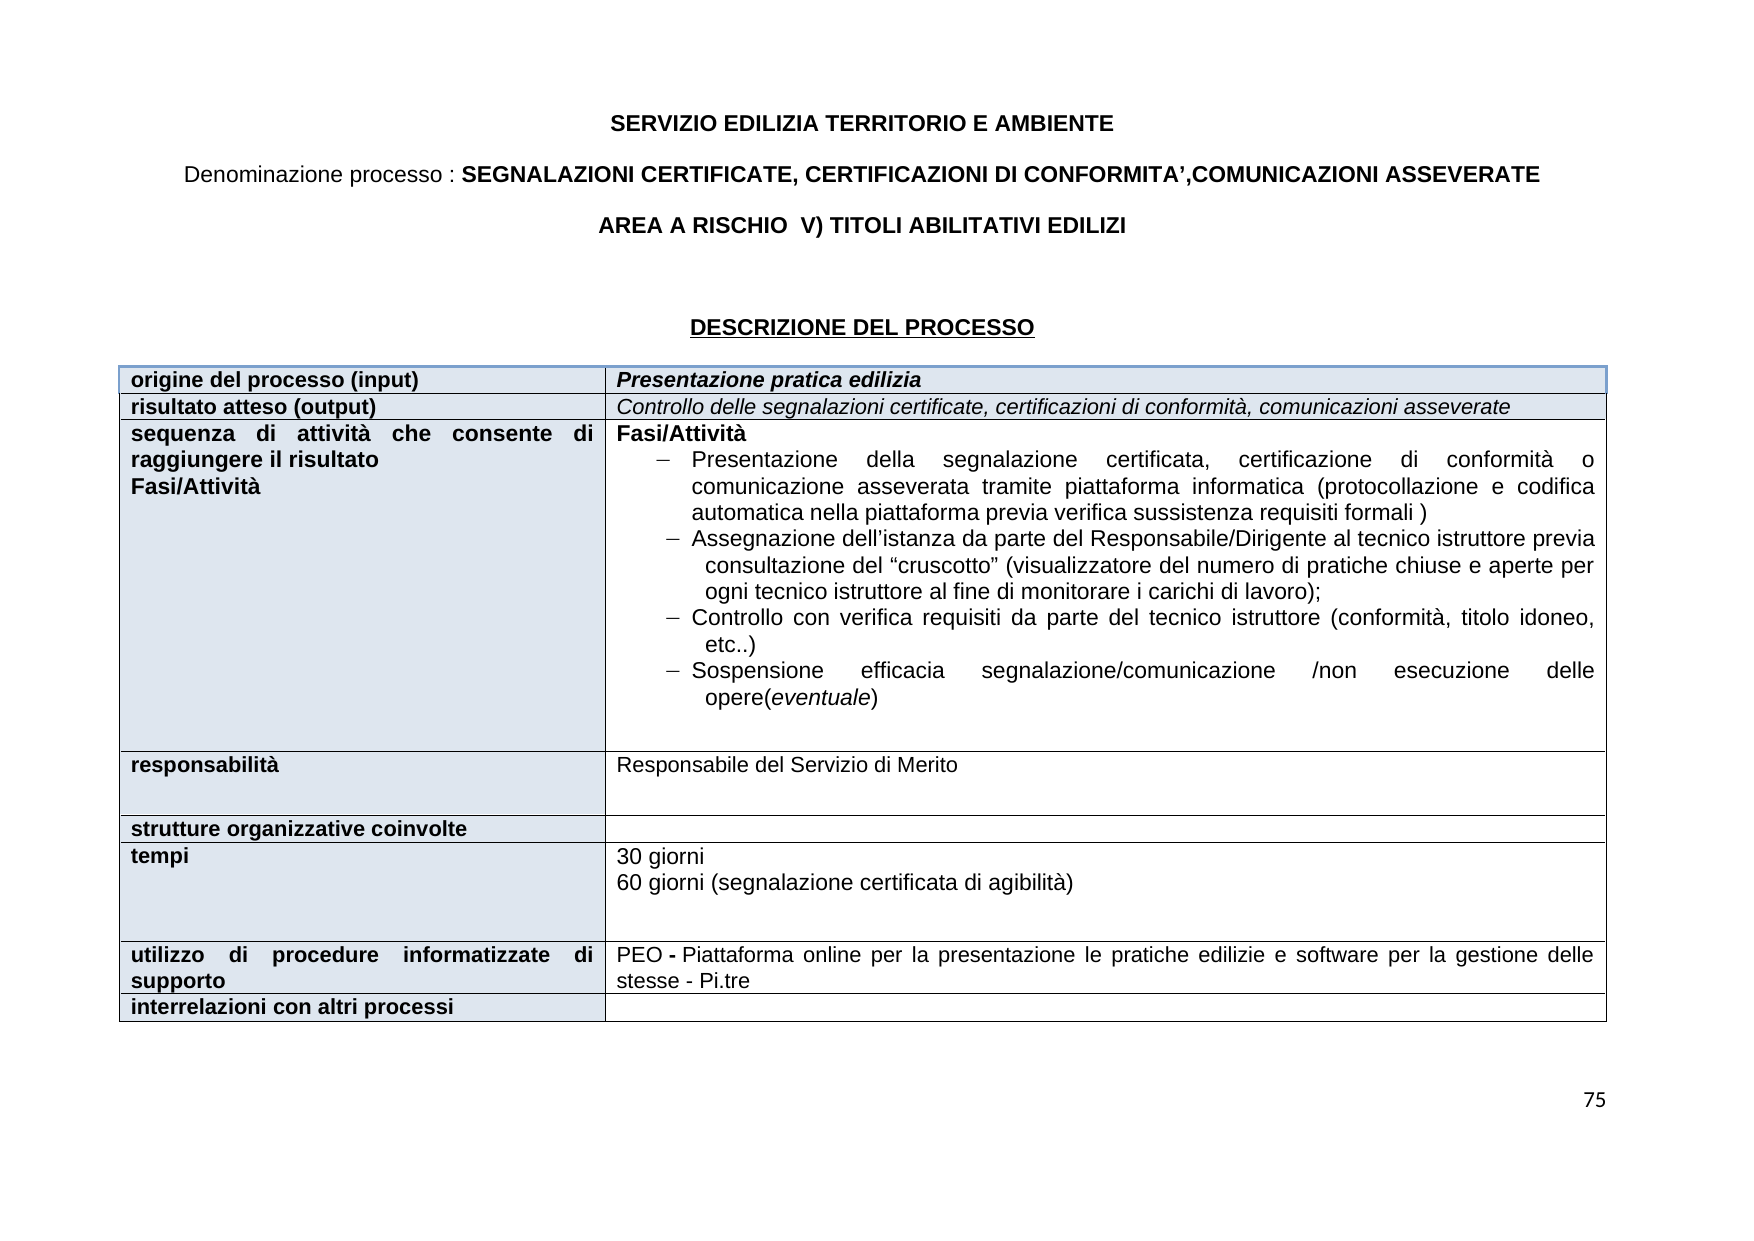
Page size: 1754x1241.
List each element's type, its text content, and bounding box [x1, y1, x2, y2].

table_cell strutture organizzative coinvolte [120, 816, 605, 842]
table_cell utilizzo di procedure informatizzate di supporto [120, 942, 605, 993]
table_cell risultato atteso (output) [120, 394, 605, 419]
text DESCRIZIONE DEL PROCESSO [118, 314, 1606, 341]
table_cell Controllo delle segnalazioni certificate, certificazioni di conformità, comunicazioni asseverate [606, 394, 1606, 419]
table_cell Fasi/Attività Presentazione della segnalazione certificata, certificazione di conformità o comunicazione asseverata tramite piattaforma informatica (protocollazione e codifica automatica nella piattaforma previa verifica sussistenza requisiti formali ) Assegnazione dell’istanza da parte del Responsabile/Dirigente al tecnico istruttore previa consultazione del “cruscotto” (visualizzatore del numero di pratiche chiuse e aperte per ogni tecnico istruttore al fine di monitorare i carichi di lavoro); Controllo con verifica requisiti da parte del tecnico istruttore (conformità, titolo idoneo, etc..) Sospensione efficacia segnalazione/comunicazione /non esecuzione delle opere(eventuale) [606, 419, 1606, 751]
text SERVIZIO EDILIZIA TERRITORIO E AMBIENTE [118, 110, 1606, 136]
text Denominazione processo : SEGNALAZIONI CERTIFICATE, CERTIFICAZIONI DI CONFORMITA’,COMUNICAZIONI ASSEVERATE [118, 161, 1606, 187]
table_cell Responsabile del Servizio di Merito [606, 751, 1606, 814]
table_header origine del processo (input) [120, 368, 605, 393]
text Area a RISCHIO V) TITOLI ABILITATIVI EDILIZI [118, 212, 1606, 238]
table_cell 30 giorni 60 giorni (segnalazione certificata di agibilità) [606, 842, 1606, 941]
table_cell [606, 993, 1606, 1021]
table_cell [606, 815, 1606, 842]
table_cell responsabilità [120, 752, 605, 814]
table_cell interrelazioni con altri processi [120, 994, 605, 1021]
table_cell sequenza di attività che consente di raggiungere il risultato Fasi/Attività [120, 420, 605, 751]
table_cell PEO - Piattaforma online per la presentazione le pratiche edilizie e software per la gestione delle stesse - Pi.tre [606, 941, 1606, 993]
table_cell tempi [120, 843, 605, 941]
table_header Presentazione pratica edilizia [606, 368, 1605, 393]
